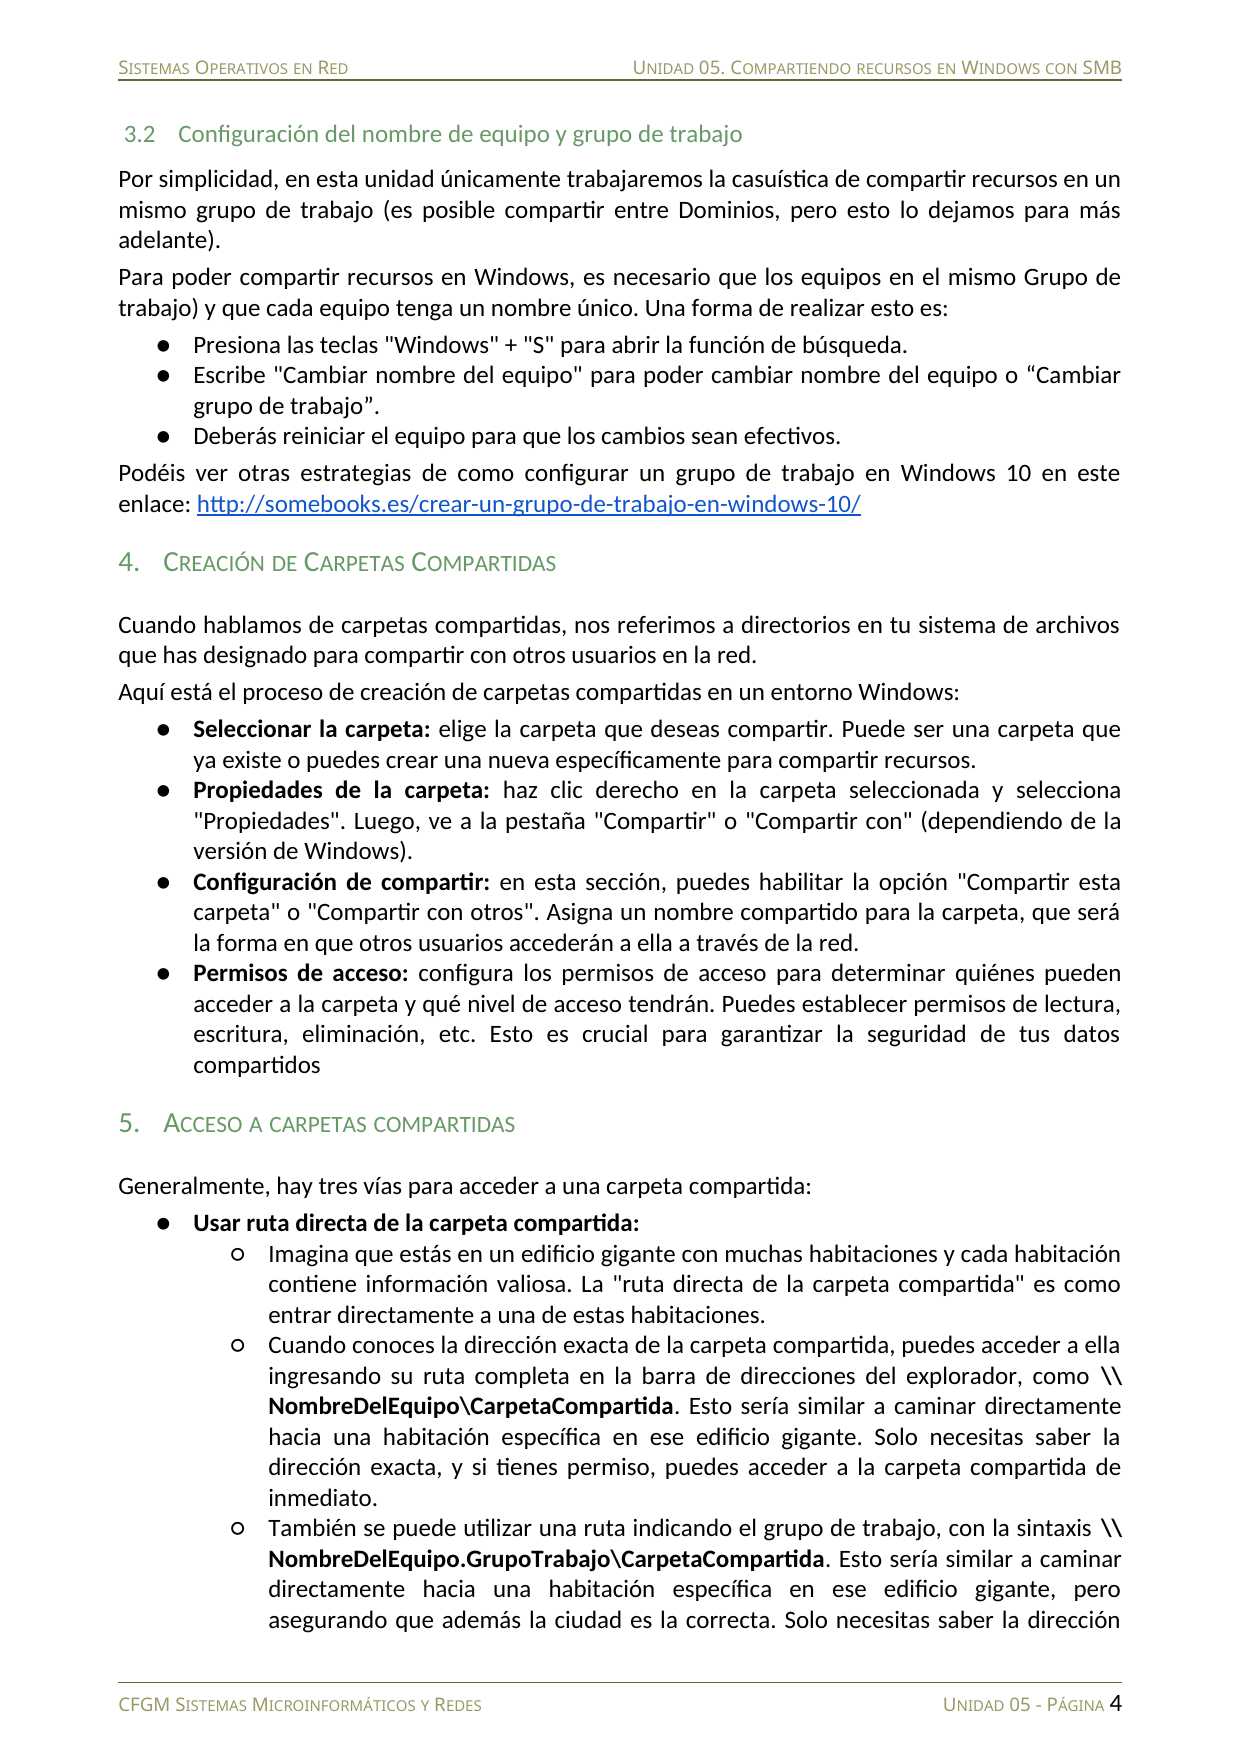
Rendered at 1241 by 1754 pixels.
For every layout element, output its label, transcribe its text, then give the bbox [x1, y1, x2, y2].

subtitle Creación de Carpetas Compartidas [118, 543, 1122, 579]
subtitle Acceso a carpetas compartidas [118, 1104, 1122, 1140]
text Por simplicidad, en esta unidad únicamente trabajaremos la casuística de compartir recursos en un mismo grupo de trabajo (es posible compartir entre Dominios, pero esto lo dejamos para más adelante). [118, 163, 1122, 255]
list Cuando conoces la dirección exacta de la carpeta compartida, puedes acceder a ella ingresando su ruta completa en la barra de direcciones del explorador, como \\NombreDelEquipo\CarpetaCompartida. Esto sería similar a caminar directamente hacia una habitación específica en ese edificio gigante. Solo necesitas saber la dirección exacta, y si tienes permiso, puedes acceder a la carpeta compartida de inmediato. [231, 1329, 1122, 1512]
list Configuración de compartir: en esta sección, puedes habilitar la opción "Compartir esta carpeta" o "Compartir con otros". Asigna un nombre compartido para la carpeta, que será la forma en que otros usuarios accederán a ella a través de la red. [156, 866, 1122, 958]
subtitle Configuración del nombre de equipo y grupo de trabajo [118, 118, 1122, 148]
list También se puede utilizar una ruta indicando el grupo de trabajo, con la sintaxis \\NombreDelEquipo.GrupoTrabajo\CarpetaCompartida. Esto sería similar a caminar directamente hacia una habitación específica en ese edificio gigante, pero asegurando que además la ciudad es la correcta. Solo necesitas saber la dirección [231, 1512, 1122, 1634]
text Cuando hablamos de carpetas compartidas, nos referimos a directorios en tu sistema de archivos que has designado para compartir con otros usuarios en la red. [118, 609, 1122, 670]
text Para poder compartir recursos en Windows, es necesario que los equipos en el mismo Grupo de trabajo) y que cada equipo tenga un nombre único. Una forma de realizar esto es: [118, 261, 1122, 322]
list Seleccionar la carpeta: elige la carpeta que deseas compartir. Puede ser una carpeta que ya existe o puedes crear una nueva específicamente para compartir recursos. [156, 713, 1122, 774]
list Usar ruta directa de la carpeta compartida: [156, 1207, 1122, 1238]
text Generalmente, hay tres vías para acceder a una carpeta compartida: [118, 1170, 1122, 1201]
list Escribe "Cambiar nombre del equipo" para poder cambiar nombre del equipo o “Cambiar grupo de trabajo”. [156, 359, 1122, 420]
list Propiedades de la carpeta: haz clic derecho en la carpeta seleccionada y selecciona "Propiedades". Luego, ve a la pestaña "Compartir" o "Compartir con" (dependiendo de la versión de Windows). [156, 774, 1122, 866]
list Presiona las teclas "Windows" + "S" para abrir la función de búsqueda. [156, 329, 1122, 359]
list Imagina que estás en un edificio gigante con muchas habitaciones y cada habitación contiene información valiosa. La "ruta directa de la carpeta compartida" es como entrar directamente a una de estas habitaciones. [231, 1238, 1122, 1329]
list Deberás reiniciar el equipo para que los cambios sean efectivos. [156, 420, 1122, 451]
text Podéis ver otras estrategias de como configurar un grupo de trabajo en Windows 10 en este enlace: http://somebooks.es/crear-un-grupo-de-trabajo-en-windows-10/ [118, 457, 1122, 518]
list Permisos de acceso: configura los permisos de acceso para determinar quiénes pueden acceder a la carpeta y qué nivel de acceso tendrán. Puedes establecer permisos de lectura, escritura, eliminación, etc. Esto es crucial para garantizar la seguridad de tus datos compartidos [156, 958, 1122, 1080]
text Aquí está el proceso de creación de carpetas compartidas en un entorno Windows: [118, 676, 1122, 707]
